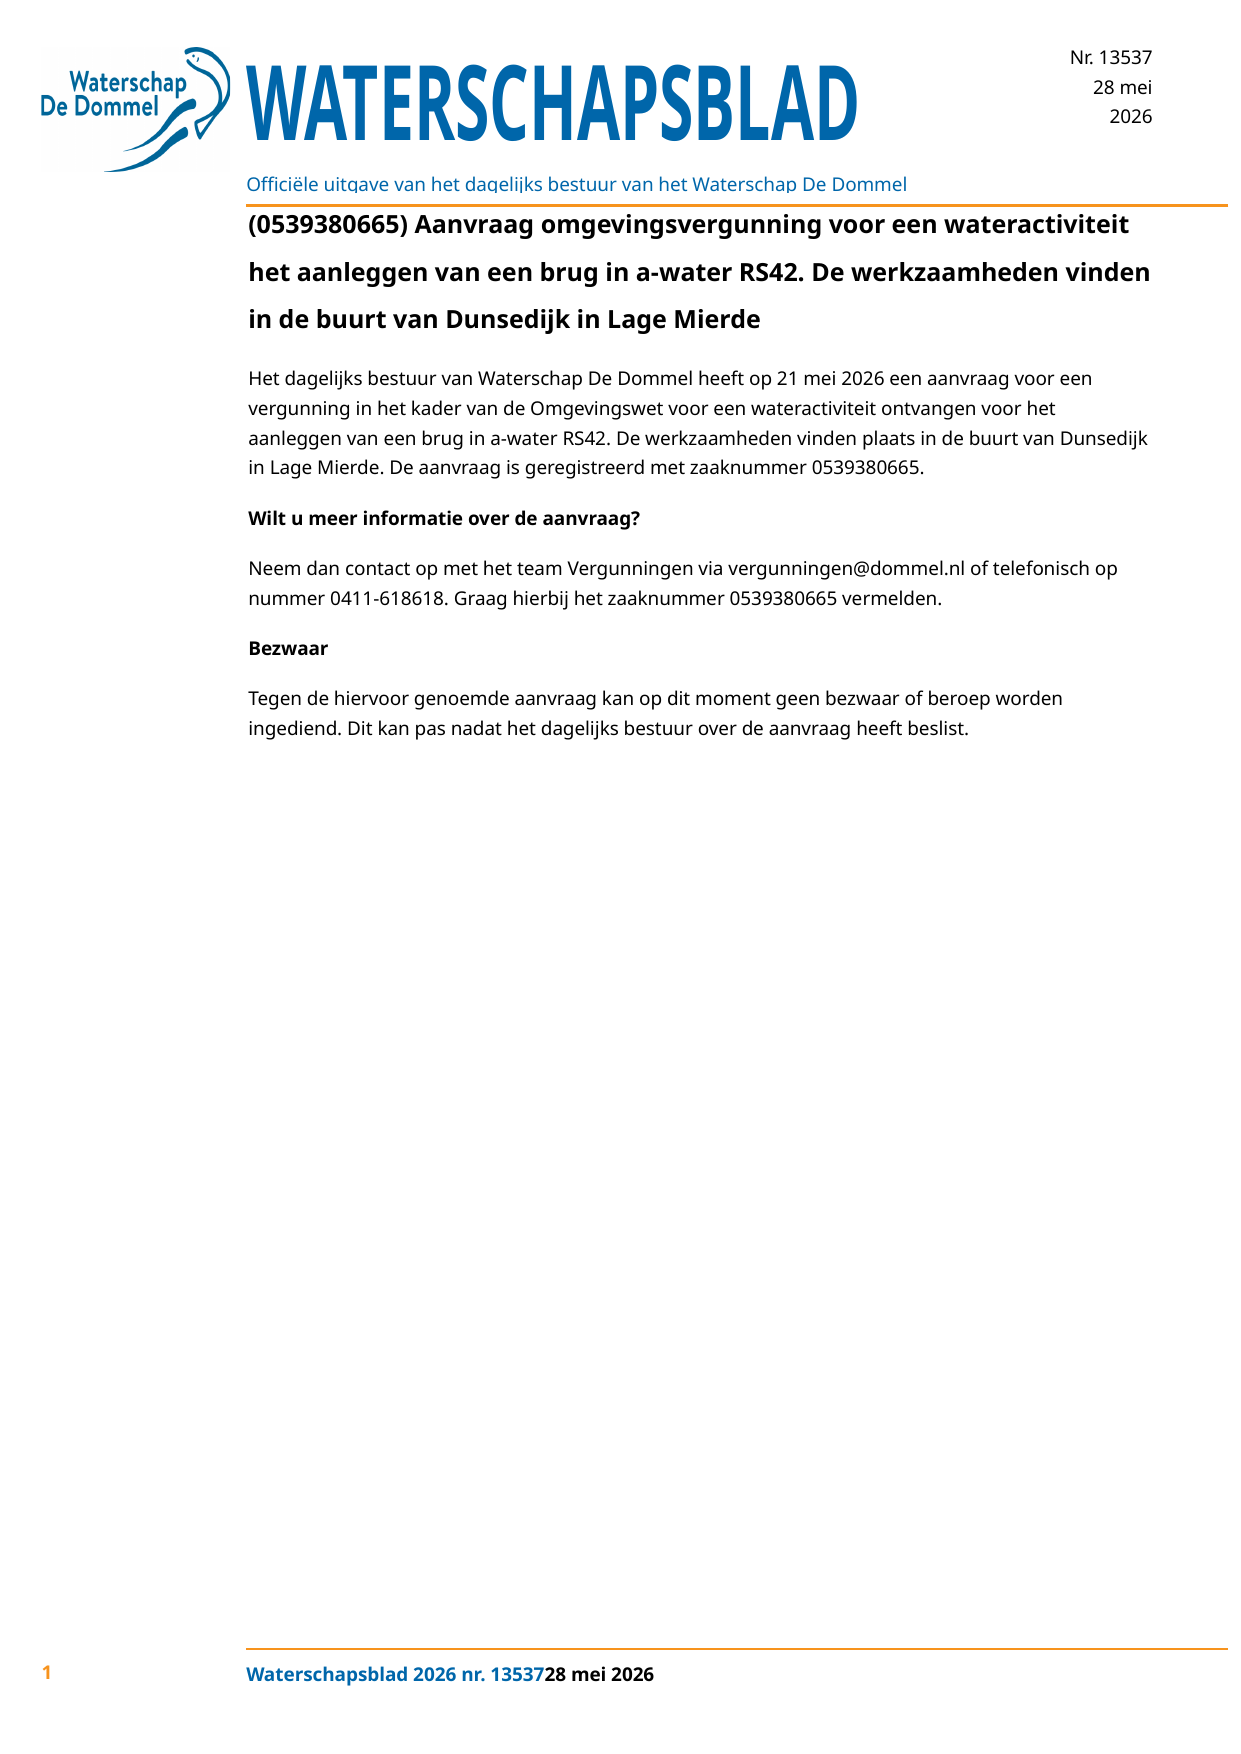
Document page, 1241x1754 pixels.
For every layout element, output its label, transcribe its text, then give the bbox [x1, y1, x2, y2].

picture [204, 47, 231, 76]
text (0539380665) Aanvraag omgevingsvergunning voor een wateractiviteit het aanleggen van een brug in a-water RS42. De werkzaamheden vinden in de buurt van Dunsedijk in Lage Mierde [248, 207, 1152, 336]
picture [45, 99, 51, 111]
text Neem dan contact op met het team Vergunningen via vergunningen@dommel.nl of telefonisch op nummer 0411-618618. Graag hierbij het zaaknummer 0539380665 vermelden. [248, 555, 1152, 610]
text Het dagelijks bestuur van Waterschap De Dommel heeft op 21 mei 2026 een aanvraag voor een vergunning in het kader van de Omgevingswet voor een wateractiviteit ontvangen voor het aanleggen van een brug in a-water RS42. De werkzaamheden vinden plaats in de buurt van Dunsedijk in Lage Mierde. De aanvraag is geregistreerd met zaaknummer 0539380665. [248, 366, 1152, 480]
text Tegen de hiervoor genoemde aanvraag kan op dit moment geen bezwaar of beroep worden ingediend. Dit kan pas nadat het dagelijks bestuur over de aanvraag heeft beslist. [248, 686, 1152, 741]
picture [41, 47, 231, 172]
picture [198, 118, 210, 131]
text Bezwaar [248, 635, 1152, 661]
text Wilt u meer informatie over de aanvraag? [248, 505, 1152, 530]
